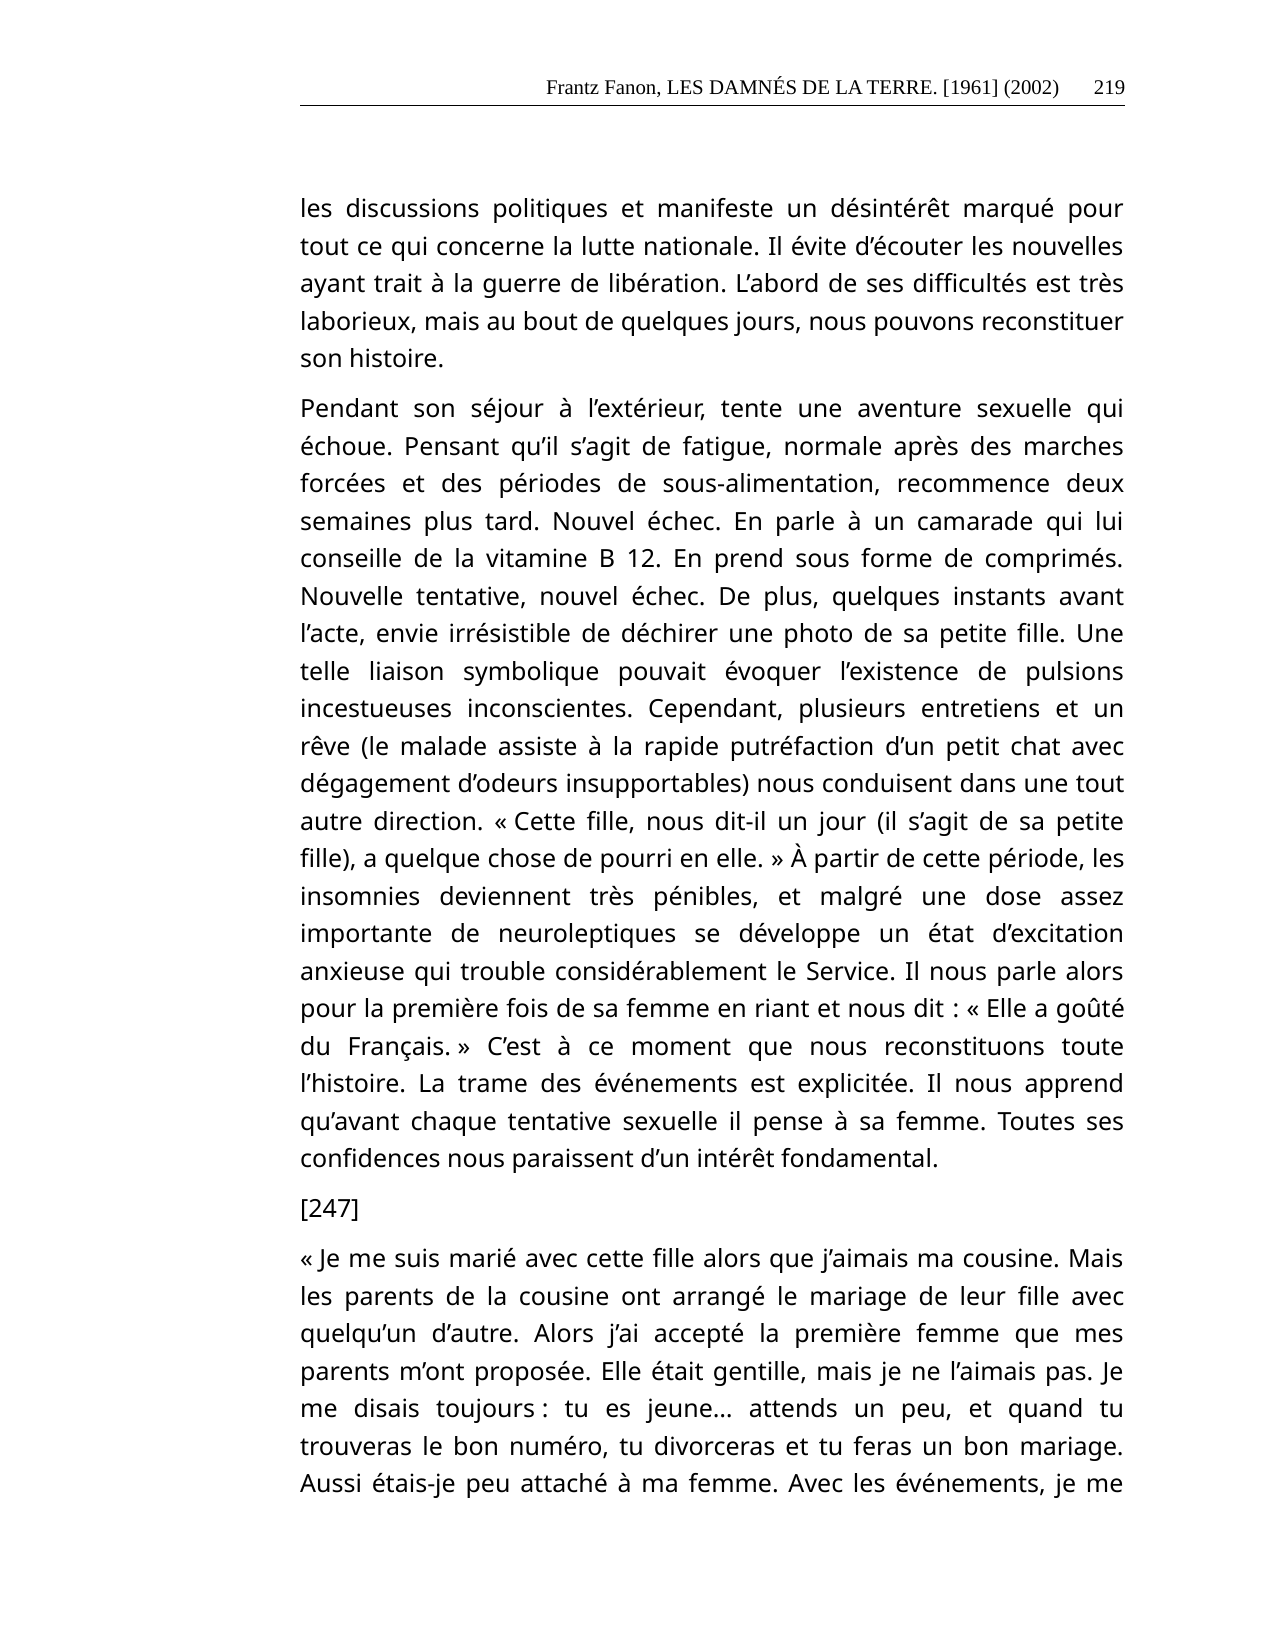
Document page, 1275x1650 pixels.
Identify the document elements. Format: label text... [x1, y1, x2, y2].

text Pendant son séjour à l’extérieur, tente une aventure sexuelle qui échoue. Pensant qu’il s’agit de fatigue, normale après des marches forcées et des périodes de sous-alimentation, recommence deux semaines plus tard. Nouvel échec. En parle à un camarade qui lui conseille de la vitamine B 12. En prend sous forme de comprimés. Nouvelle tentative, nouvel échec. De plus, quelques instants avant l’acte, envie irrésistible de déchirer une photo de sa petite fille. Une telle liaison symbolique pouvait évoquer l’existence de pulsions incestueuses inconscientes. Cependant, plusieurs entretiens et un rêve (le malade assiste à la rapide putréfaction d’un petit chat avec dégagement d’odeurs insupportables) nous conduisent dans une tout autre direction. « Cette fille, nous dit-il un jour (il s’agit de sa petite fille), a quelque chose de pourri en elle. » À partir de cette période, les insomnies deviennent très pénibles, et malgré une dose assez importante de neuroleptiques se développe un état d’excitation anxieuse qui trouble considérablement le Service. Il nous parle alors pour la première fois de sa femme en riant et nous dit : « Elle a goûté du Français. » C’est à ce moment que nous reconstituons toute l’histoire. La trame des événements est explicitée. Il nous apprend qu’avant chaque tentative sexuelle il pense à sa femme. Toutes ses confidences nous paraissent d’un intérêt fondamental. [300, 387, 1125, 1175]
text [247] [300, 1187, 1125, 1225]
text les discussions politiques et manifeste un désintérêt marqué pour tout ce qui concerne la lutte nationale. Il évite d’écouter les nouvelles ayant trait à la guerre de libération. L’abord de ses difficultés est très laborieux, mais au bout de quelques jours, nous pouvons reconstituer son histoire. [300, 187, 1125, 375]
text « Je me suis marié avec cette fille alors que j’aimais ma cousine. Mais les parents de la cousine ont arrangé le mariage de leur fille avec quelqu’un d’autre. Alors j’ai accepté la première femme que mes parents m’ont proposée. Elle était gentille, mais je ne l’aimais pas. Je me disais toujours : tu es jeune… attends un peu, et quand tu trouveras le bon numéro, tu divorceras et tu feras un bon mariage. Aussi étais-je peu attaché à ma femme. Avec les événements, je me [300, 1237, 1125, 1500]
